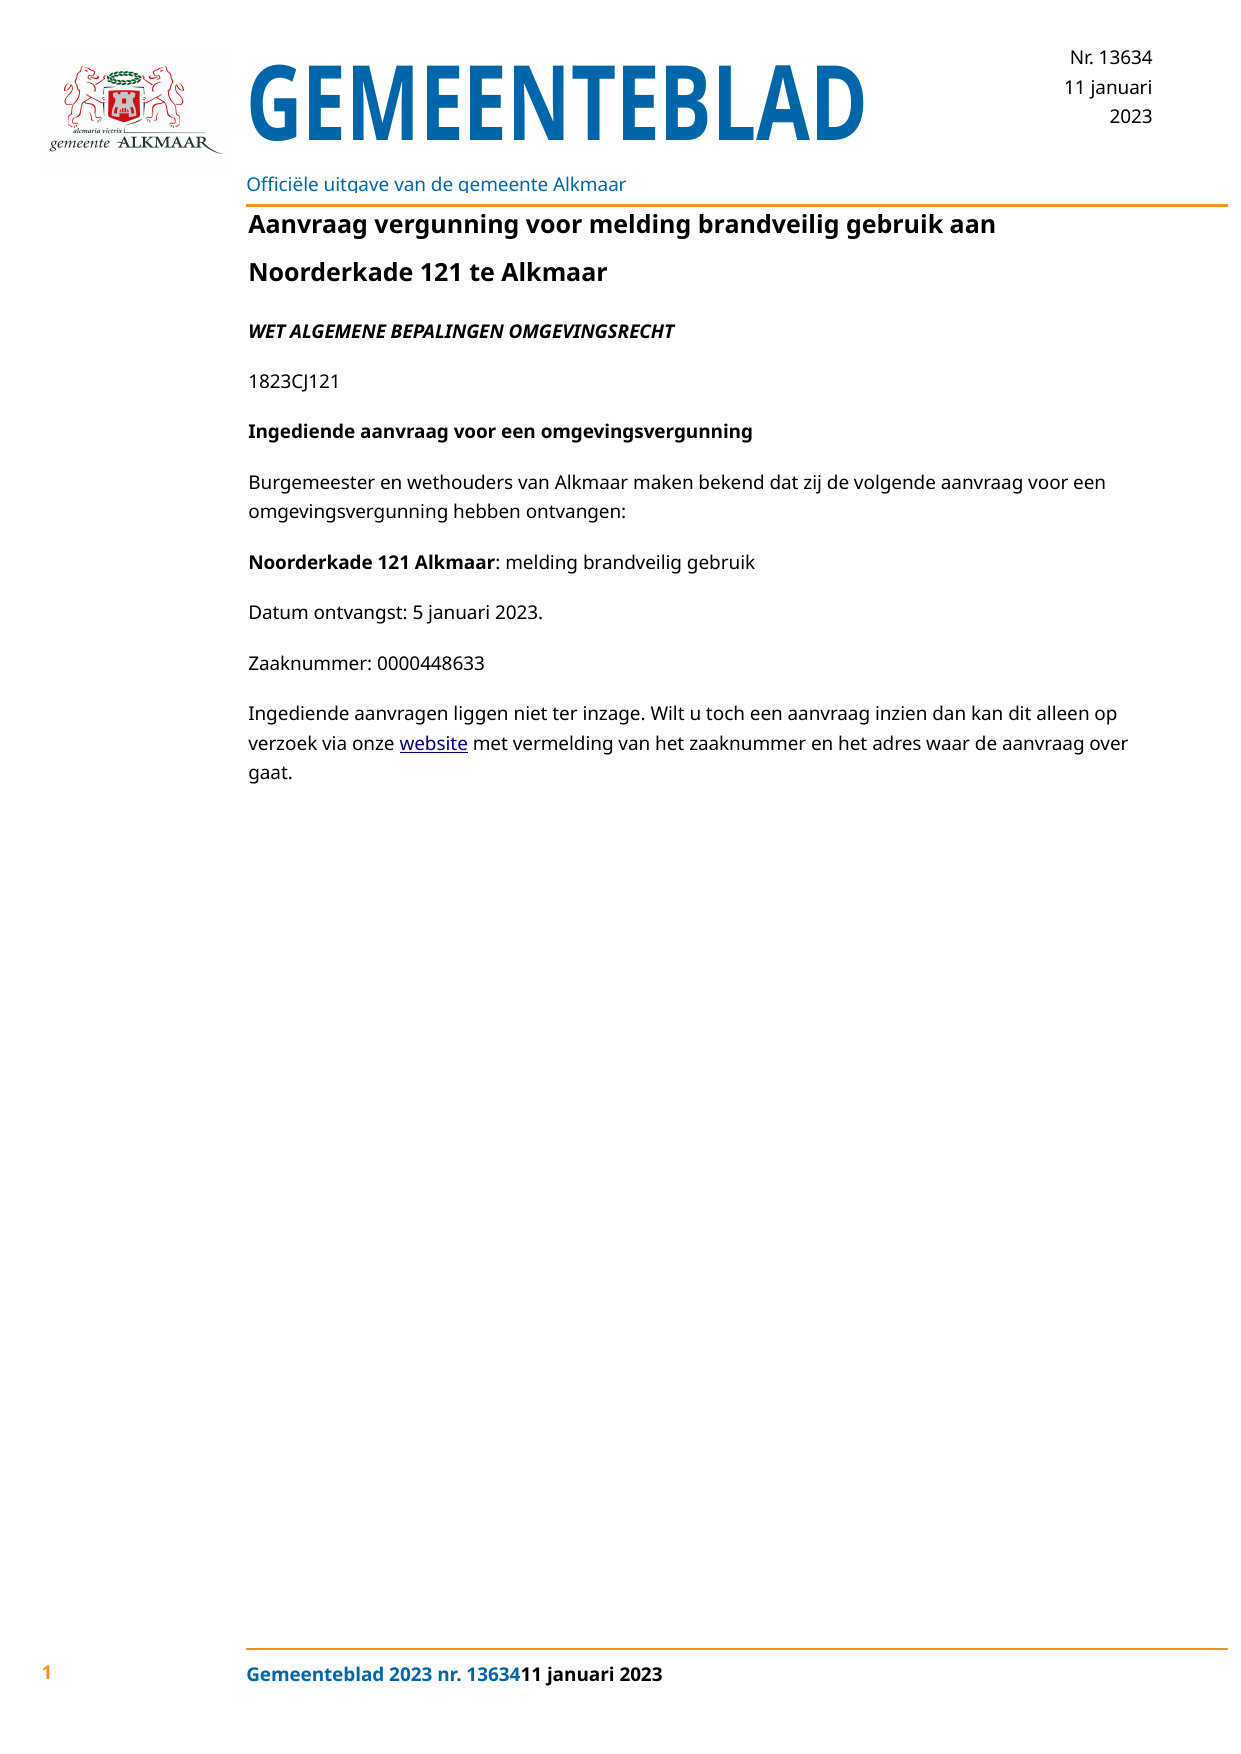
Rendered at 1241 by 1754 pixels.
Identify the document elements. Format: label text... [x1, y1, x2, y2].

picture [41, 47, 231, 172]
text 1823CJ121 [248, 368, 1152, 394]
text Zaaknummer: 0000448633 [248, 650, 1152, 676]
text Datum ontvangst: 5 januari 2023. [248, 599, 1152, 625]
text Burgemeester en wethouders van Alkmaar maken bekend dat zij de volgende aanvraag voor een omgevingsvergunning hebben ontvangen: [248, 469, 1152, 524]
text Ingediende aanvragen liggen niet ter inzage. Wilt u toch een aanvraag inzien dan kan dit alleen op verzoek via onze website met vermelding van het zaaknummer en het adres waar de aanvraag over gaat. [248, 700, 1152, 785]
text Aanvraag vergunning voor melding brandveilig gebruik aan Noorderkade 121 te Alkmaar [248, 207, 1152, 288]
text Ingediende aanvraag voor een omgevingsvergunning [248, 419, 1152, 444]
text WET ALGEMENE BEPALINGEN OMGEVINGSRECHT [248, 318, 1152, 344]
text Noorderkade 121 Alkmaar: melding brandveilig gebruik [248, 549, 1152, 575]
